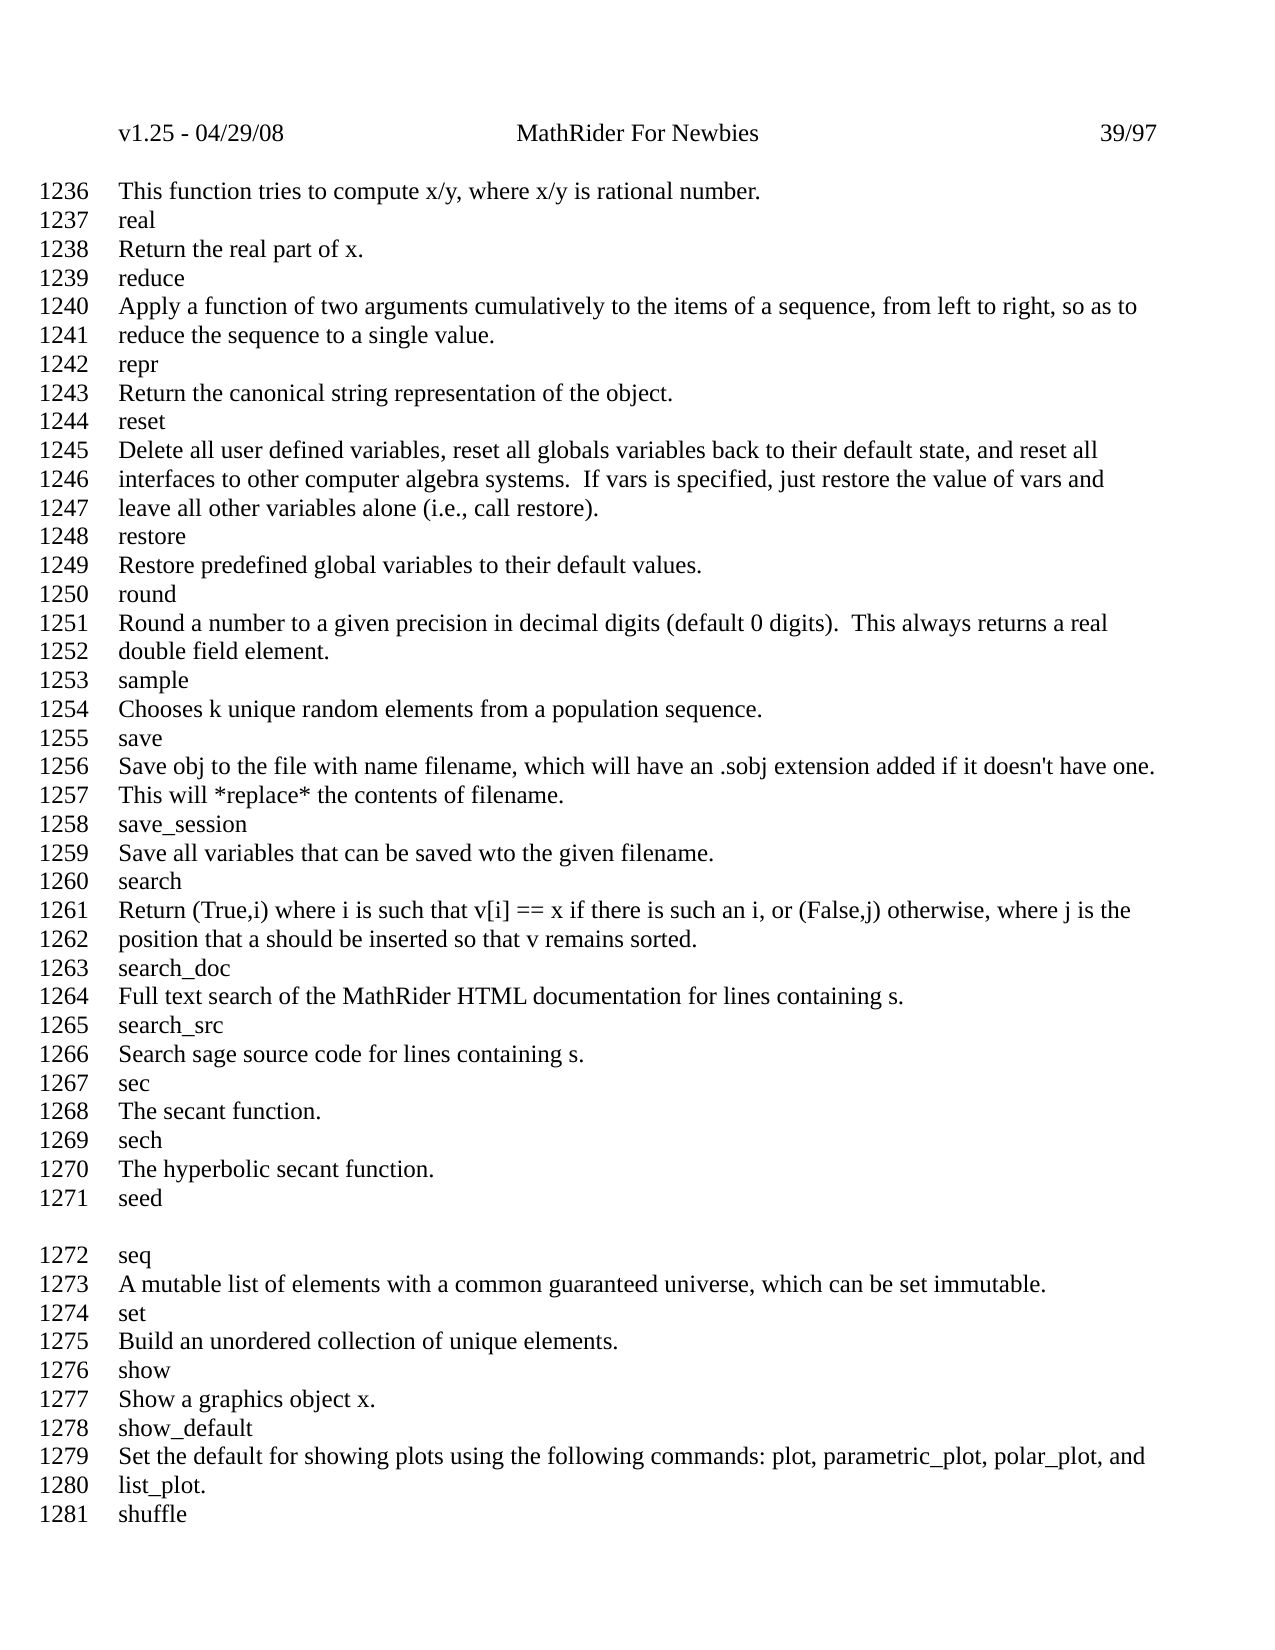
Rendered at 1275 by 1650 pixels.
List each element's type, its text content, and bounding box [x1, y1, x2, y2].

text This function tries to compute x/y, where x/y is rational number. [118, 176, 1157, 205]
text The secant function. [118, 1096, 1157, 1125]
text Chooses k unique random elements from a population sequence. [118, 694, 1157, 723]
text show [118, 1355, 1157, 1384]
text Return the real part of x. [118, 234, 1157, 263]
text Save all variables that can be saved wto the given filename. [118, 838, 1157, 866]
text Round a number to a given precision in decimal digits (default 0 digits). This always returns a real double field element. [118, 608, 1157, 665]
text Apply a function of two arguments cumulatively to the items of a sequence, from left to right, so as to reduce the sequence to a single value. [118, 291, 1157, 349]
text seed [118, 1183, 1157, 1211]
text sech [118, 1125, 1157, 1154]
text reset [118, 406, 1157, 435]
text save [118, 723, 1157, 751]
text Search sage source code for lines containing s. [118, 1039, 1157, 1068]
text round [118, 579, 1157, 608]
text Restore predefined global variables to their default values. [118, 550, 1157, 579]
text reduce [118, 263, 1157, 291]
text Save obj to the file with name filename, which will have an .sobj extension added if it doesn't have one. This will *replace* the contents of filename. [118, 751, 1157, 809]
text Show a graphics object x. [118, 1384, 1157, 1413]
text restore [118, 521, 1157, 550]
text search_src [118, 1010, 1157, 1039]
text A mutable list of elements with a common guaranteed universe, which can be set immutable. [118, 1269, 1157, 1298]
text shuffle [118, 1499, 1157, 1528]
text real [118, 205, 1157, 234]
text search [118, 866, 1157, 895]
text sample [118, 665, 1157, 694]
text Set the default for showing plots using the following commands: plot, parametric_plot, polar_plot, and list_plot. [118, 1441, 1157, 1499]
text set [118, 1298, 1157, 1326]
text Return the canonical string representation of the object. [118, 378, 1157, 406]
text repr [118, 349, 1157, 378]
text search_doc [118, 953, 1157, 981]
text The hyperbolic secant function. [118, 1154, 1157, 1183]
text Return (True,i) where i is such that v[i] == x if there is such an i, or (False,j) otherwise, where j is the position that a should be inserted so that v remains sorted. [118, 895, 1157, 953]
text show_default [118, 1413, 1157, 1441]
text save_session [118, 809, 1157, 838]
text sec [118, 1068, 1157, 1096]
text Full text search of the MathRider HTML documentation for lines containing s. [118, 981, 1157, 1010]
text Delete all user defined variables, reset all globals variables back to their default state, and reset all interfaces to other computer algebra systems. If vars is specified, just restore the value of vars and leave all other variables alone (i.e., call restore). [118, 435, 1157, 521]
text seq [118, 1240, 1157, 1269]
text Build an unordered collection of unique elements. [118, 1326, 1157, 1355]
